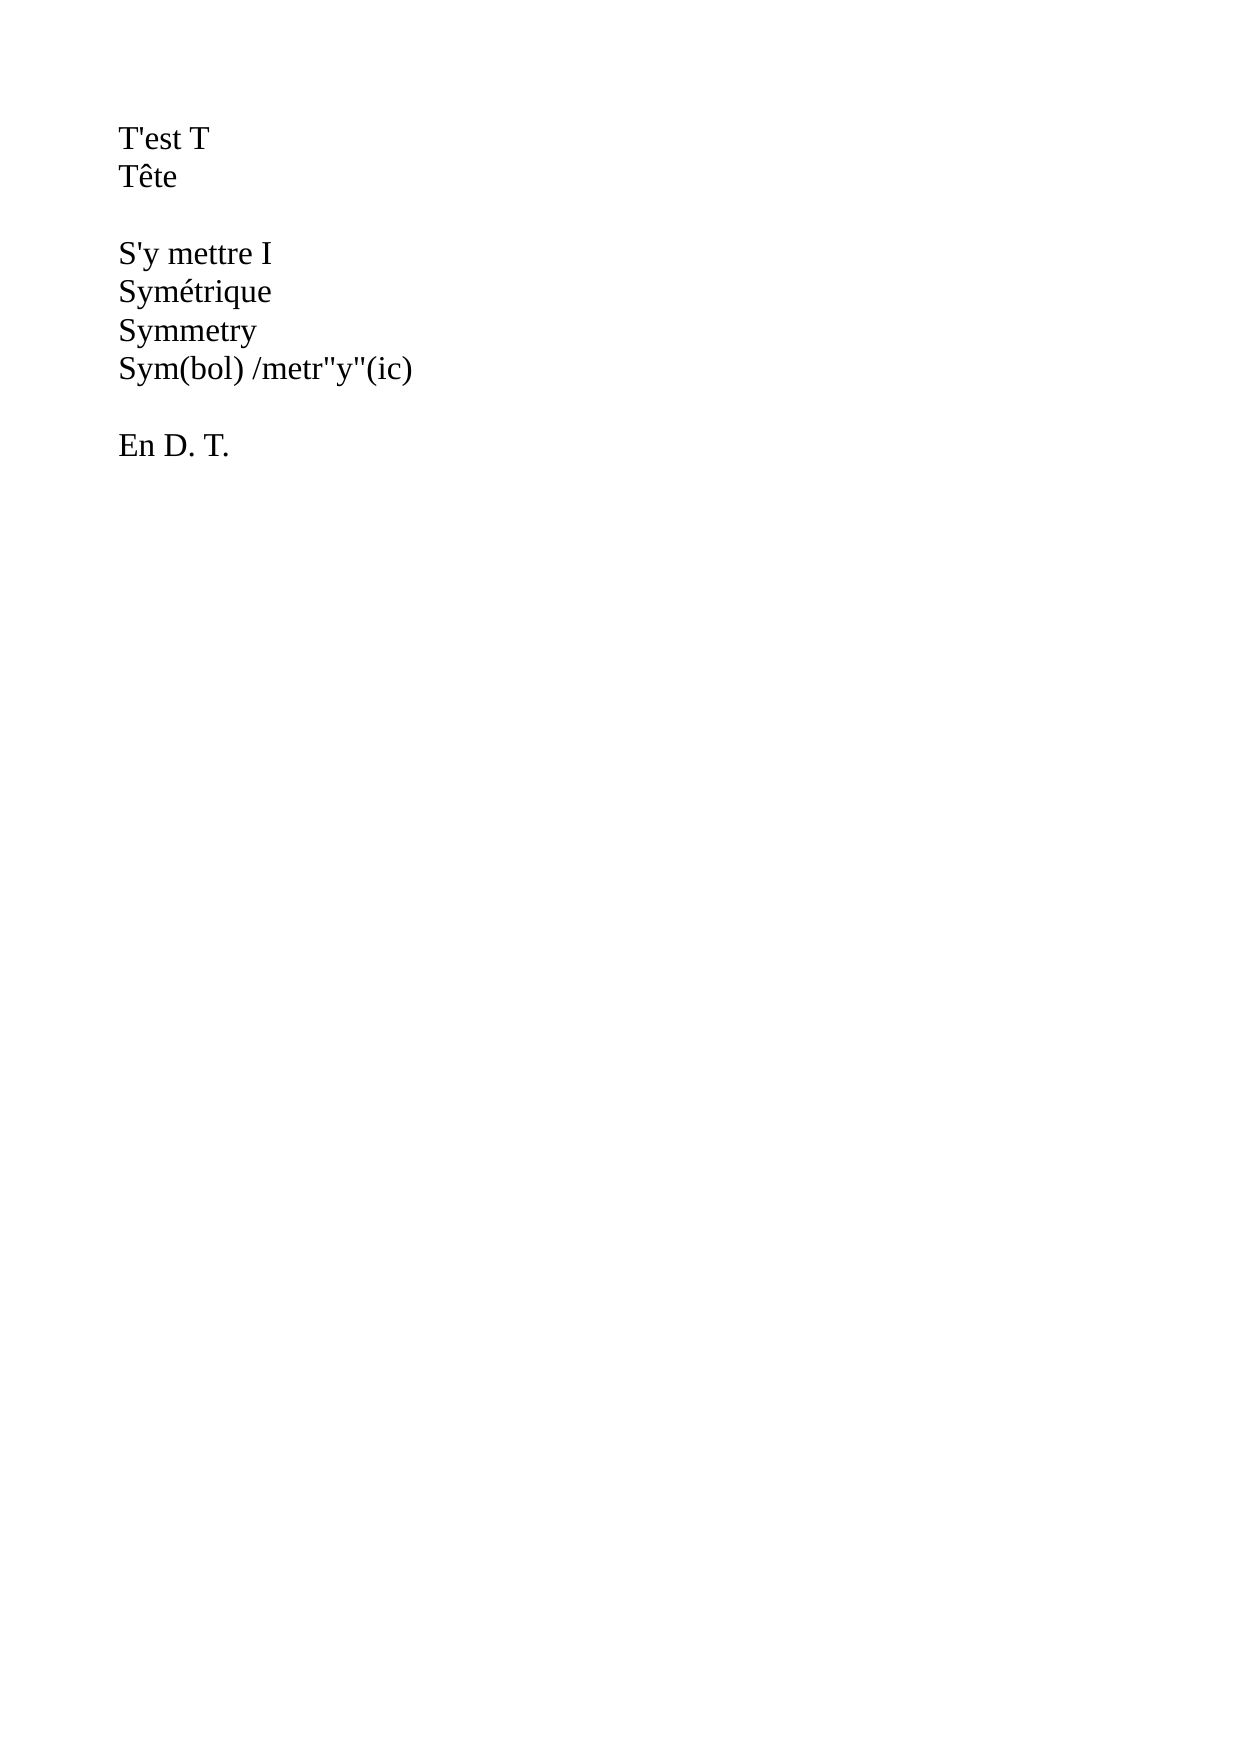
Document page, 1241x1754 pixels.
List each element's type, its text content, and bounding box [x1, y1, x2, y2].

text S'y mettre I [118, 233, 1122, 271]
text Symmetry [118, 310, 1122, 348]
text Tête [118, 156, 1122, 195]
text Sym(bol) /metr"y"(ic) [118, 348, 1122, 386]
text T'est T [118, 118, 1122, 156]
text En D. T. [118, 425, 1122, 463]
text Symétrique [118, 271, 1122, 310]
